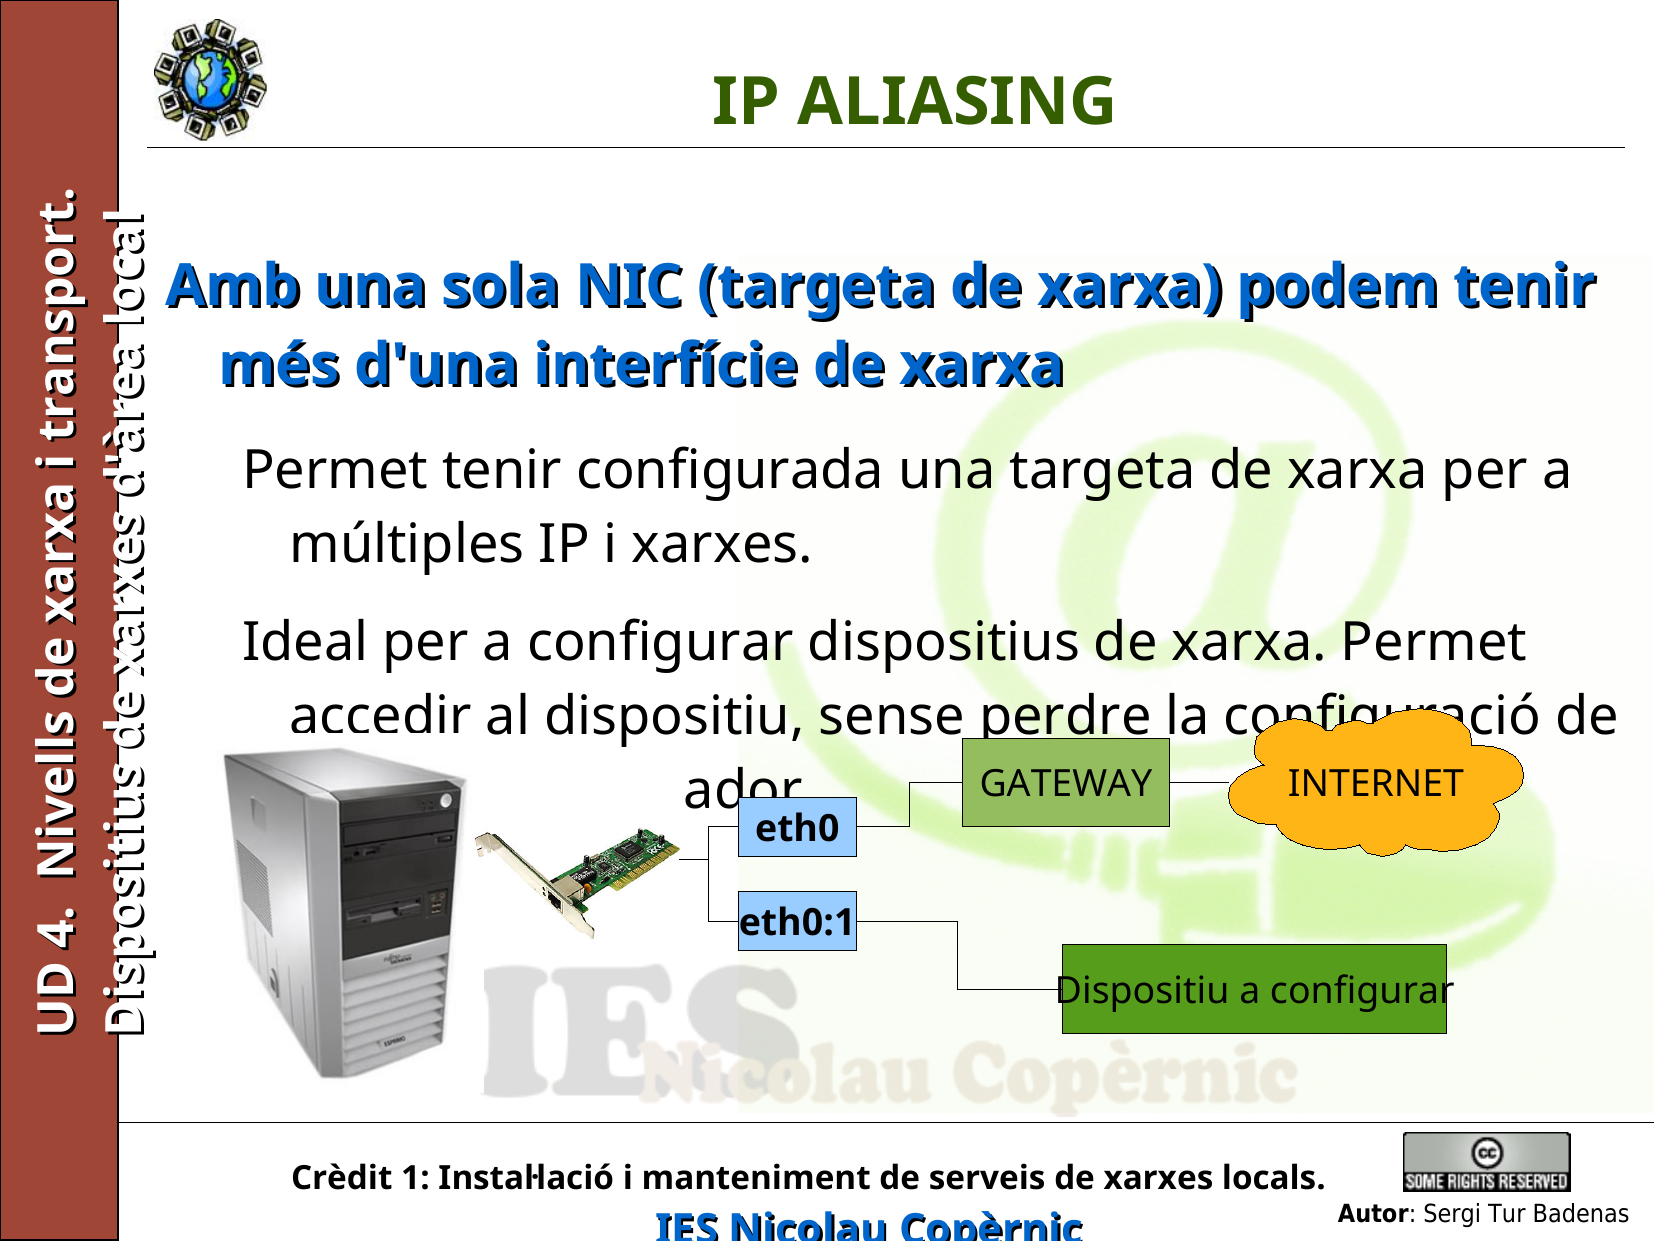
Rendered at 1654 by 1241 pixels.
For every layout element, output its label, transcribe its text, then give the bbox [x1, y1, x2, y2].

title IP ALIASING [171, 56, 1654, 141]
picture [200, 252, 1654, 1117]
text_box Dispositiu a configurar [1062, 944, 1447, 1034]
text_box eth0 [738, 797, 857, 857]
list Amb una sola NIC (targeta de xarxa) podem tenir més d'una interfície de xarxa Permet tenir configurada una targeta de xarxa per a múltiples IP i xarxes. Ideal per a configurar dispositius de xarxa. Permet accedir al dispositiu, sense perdre la configuració de xarxa de l'ordinador [147, 242, 1636, 1078]
picture [1403, 1132, 1571, 1192]
text_box GATEWAY [962, 738, 1170, 827]
text_box eth0:1 [738, 891, 857, 951]
text_box INTERNET [1228, 708, 1524, 857]
picture [154, 19, 268, 142]
